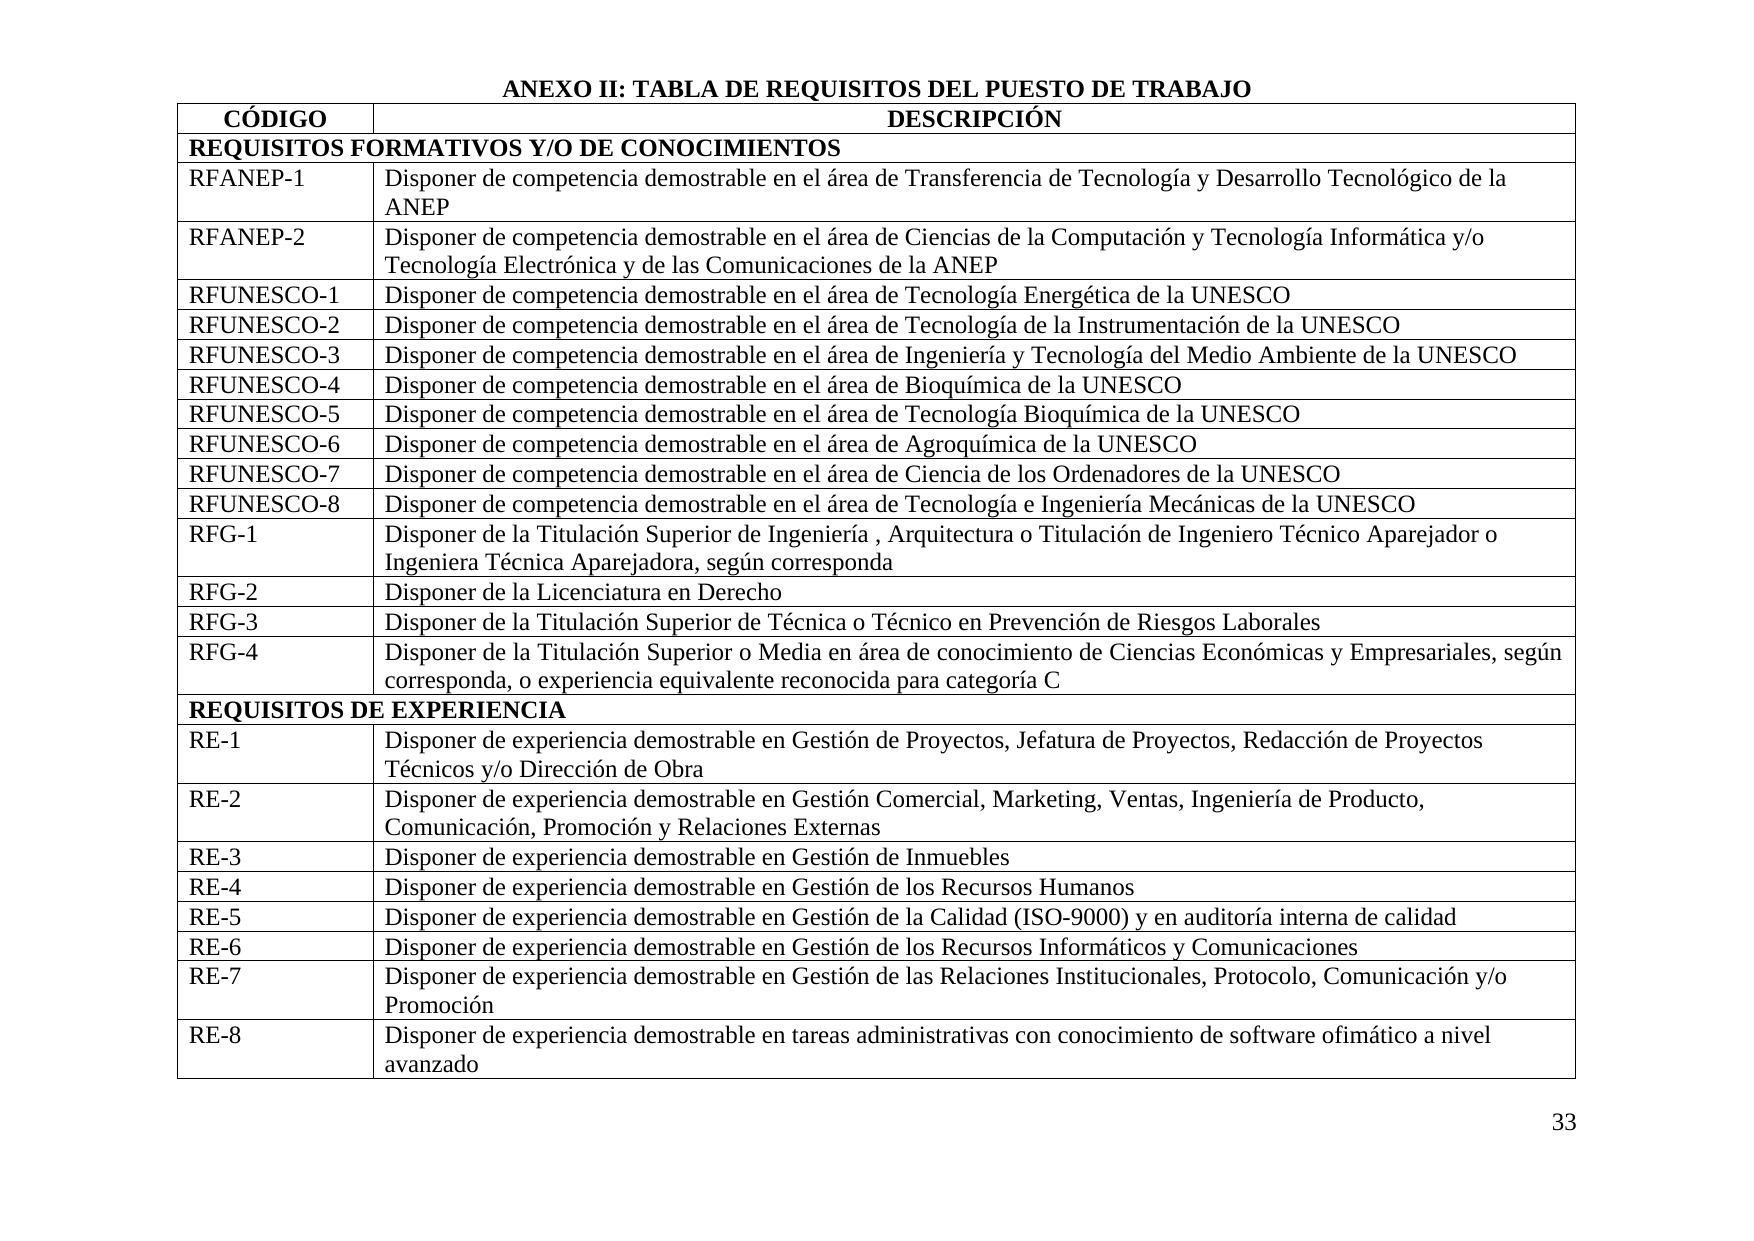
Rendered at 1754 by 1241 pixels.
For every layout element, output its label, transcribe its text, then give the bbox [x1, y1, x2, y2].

table_cell RE-8 [178, 1020, 373, 1077]
table_cell RFUNESCO-1 [178, 280, 373, 309]
table_cell RE-5 [178, 902, 373, 931]
table_cell RFG-1 [178, 519, 373, 576]
table_cell Disponer de experiencia demostrable en Gestión de la Calidad (ISO-9000) y en auditoría interna de calidad [374, 902, 1575, 931]
table_cell RFG-3 [178, 607, 373, 636]
table_cell RFUNESCO-5 [178, 400, 373, 428]
table_cell Disponer de experiencia demostrable en Gestión de Inmuebles [374, 842, 1575, 871]
table_cell RFANEP-1 [178, 163, 373, 221]
table_cell Disponer de experiencia demostrable en Gestión Comercial, Marketing, Ventas, Ingeniería de Producto, Comunicación, Promoción y Relaciones Externas [374, 784, 1575, 841]
table_cell Disponer de la Licenciatura en Derecho [374, 577, 1575, 606]
table_cell Disponer de la Titulación Superior de Ingeniería , Arquitectura o Titulación de Ingeniero Técnico Aparejador o Ingeniera Técnica Aparejadora, según corresponda [374, 519, 1575, 576]
table_cell Disponer de competencia demostrable en el área de Tecnología de la Instrumentación de la UNESCO [374, 310, 1575, 339]
table_header CÓDIGO [178, 104, 373, 132]
table_cell RFUNESCO-8 [178, 489, 373, 518]
table_cell Disponer de competencia demostrable en el área de Bioquímica de la UNESCO [374, 370, 1575, 398]
table_cell Disponer de competencia demostrable en el área de Ciencia de los Ordenadores de la UNESCO [374, 459, 1575, 488]
table_cell Disponer de experiencia demostrable en tareas administrativas con conocimiento de software ofimático a nivel avanzado [374, 1020, 1575, 1077]
table_cell Disponer de competencia demostrable en el área de Tecnología Energética de la UNESCO [374, 280, 1575, 309]
table_cell RFUNESCO-6 [178, 429, 373, 458]
table_cell RFG-4 [178, 637, 373, 694]
table_cell Disponer de competencia demostrable en el área de Tecnología Bioquímica de la UNESCO [374, 400, 1575, 428]
table_cell Disponer de competencia demostrable en el área de Transferencia de Tecnología y Desarrollo Tecnológico de la ANEP [374, 163, 1575, 221]
table_cell Disponer de competencia demostrable en el área de Ciencias de la Computación y Tecnología Informática y/o Tecnología Electrónica y de las Comunicaciones de la ANEP [374, 222, 1575, 279]
table_cell RE-2 [178, 784, 373, 841]
table_cell RE-7 [178, 961, 373, 1019]
table_cell RFANEP-2 [178, 222, 373, 279]
table_cell Disponer de competencia demostrable en el área de Agroquímica de la UNESCO [374, 429, 1575, 458]
table_cell RFUNESCO-4 [178, 370, 373, 398]
table_cell Disponer de experiencia demostrable en Gestión de Proyectos, Jefatura de Proyectos, Redacción de Proyectos Técnicos y/o Dirección de Obra [374, 725, 1575, 783]
table_cell REQUISITOS DE EXPERIENCIA [178, 695, 1575, 724]
table_cell Disponer de competencia demostrable en el área de Tecnología e Ingeniería Mecánicas de la UNESCO [374, 489, 1575, 518]
table_cell RFUNESCO-2 [178, 310, 373, 339]
table_header DESCRIPCIÓN [374, 104, 1575, 132]
table_cell Disponer de competencia demostrable en el área de Ingeniería y Tecnología del Medio Ambiente de la UNESCO [374, 340, 1575, 369]
table_cell RE-1 [178, 725, 373, 783]
table_cell Disponer de la Titulación Superior o Media en área de conocimiento de Ciencias Económicas y Empresariales, según corresponda, o experiencia equivalente reconocida para categoría C [374, 637, 1575, 694]
table_cell Disponer de experiencia demostrable en Gestión de las Relaciones Institucionales, Protocolo, Comunicación y/o Promoción [374, 961, 1575, 1019]
table_cell RE-6 [178, 932, 373, 960]
subtitle ANEXO II: TABLA DE REQUISITOS DEL PUESTO DE TRABAJO [177, 74, 1577, 103]
table_cell RFUNESCO-3 [178, 340, 373, 369]
table_cell RE-3 [178, 842, 373, 871]
table_cell RFUNESCO-7 [178, 459, 373, 488]
table_cell REQUISITOS FORMATIVOS Y/O DE CONOCIMIENTOS [178, 134, 1575, 162]
table_cell RE-4 [178, 872, 373, 901]
table_cell RFG-2 [178, 577, 373, 606]
table_cell Disponer de experiencia demostrable en Gestión de los Recursos Humanos [374, 872, 1575, 901]
table_cell Disponer de experiencia demostrable en Gestión de los Recursos Informáticos y Comunicaciones [374, 932, 1575, 960]
table_cell Disponer de la Titulación Superior de Técnica o Técnico en Prevención de Riesgos Laborales [374, 607, 1575, 636]
